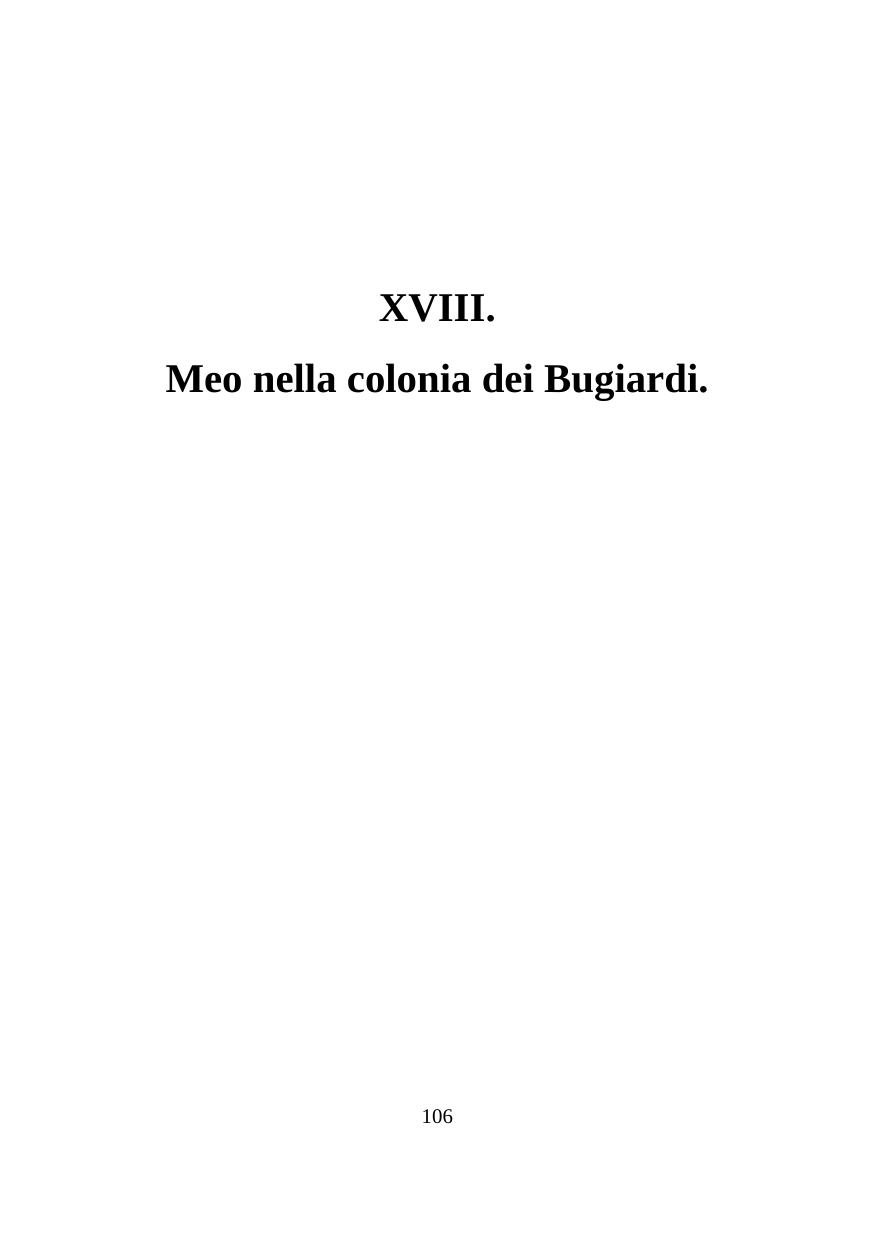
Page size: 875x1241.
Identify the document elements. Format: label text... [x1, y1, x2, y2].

subtitle XVIII. Meo nella colonia dei Bugiardi. [106, 283, 768, 401]
